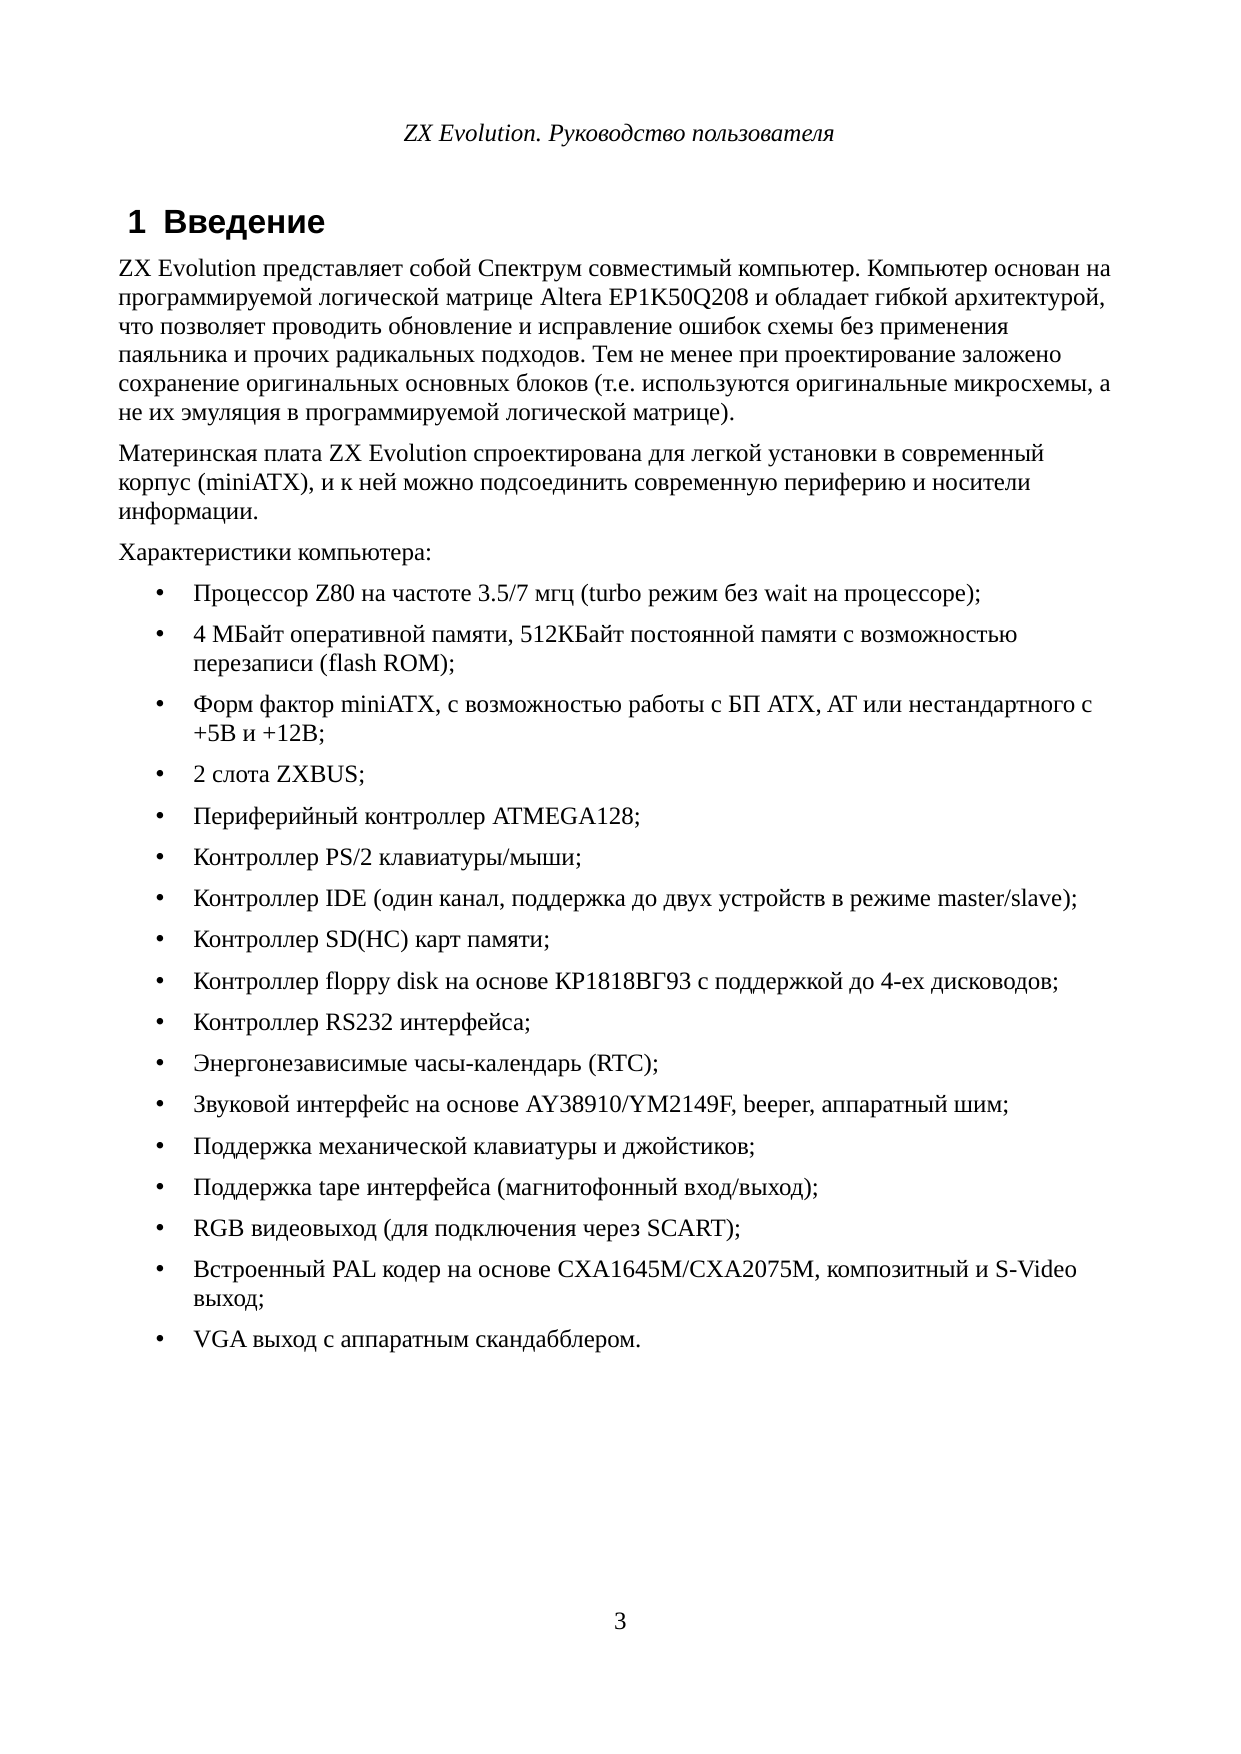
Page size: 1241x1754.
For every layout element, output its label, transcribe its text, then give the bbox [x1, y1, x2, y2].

list Контроллер SD(HC) карт памяти; [156, 924, 1122, 953]
list Поддержка механической клавиатуры и джойстиков; [156, 1131, 1122, 1159]
list Процессор Z80 на частоте 3.5/7 мгц (turbo режим без wait на процессоре); [156, 578, 1122, 607]
list Периферийный контроллер ATMEGA128; [156, 801, 1122, 829]
list Звуковой интерфейс на основе AY38910/YM2149F, beeper, аппаратный шим; [156, 1089, 1122, 1118]
text ZX Evolution представляет собой Спектрум совместимый компьютер. Компьютер основан на программируемой логической матрице Altera EP1K50Q208 и обладает гибкой архитектурой, что позволяет проводить обновление и исправление ошибок схемы без применения паяльника и прочих радикальных подходов. Тем не менее при проектирование заложено сохранение оригинальных основных блоков (т.е. используются оригинальные микросхемы, а не их эмуляция в программируемой логической матрице). [118, 253, 1122, 426]
list Встроенный PAL кодер на основе CXA1645M/CXA2075M, композитный и S-Video выход; [156, 1254, 1122, 1312]
list Контроллер floppy disk на основе КР1818ВГ93 с поддержкой до 4-ех дисководов; [156, 966, 1122, 994]
text Материнская плата ZX Evolution спроектирована для легкой установки в современный корпус (miniATX), и к ней можно подсоединить современную периферию и носители информации. [118, 438, 1122, 524]
text Характеристики компьютера: [118, 537, 1122, 566]
list 4 МБайт оперативной памяти, 512КБайт постоянной памяти с возможностью перезаписи (flash ROM); [156, 619, 1122, 677]
list Поддержка tape интерфейса (магнитофонный вход/выход); [156, 1172, 1122, 1201]
list 2 слота ZXBUS; [156, 759, 1122, 788]
list Энергонезависимые часы-календарь (RTC); [156, 1048, 1122, 1077]
list Контроллер RS232 интерфейса; [156, 1007, 1122, 1036]
subtitle Введение [118, 202, 1122, 241]
list Контроллер IDE (один канал, поддержка до двух устройств в режиме master/slave); [156, 883, 1122, 912]
list VGA выход с аппаратным скандабблером. [156, 1324, 1122, 1353]
list Форм фактор miniATX, с возможностью работы с БП ATX, AT или нестандартного с +5В и +12В; [156, 689, 1122, 747]
list Контроллер PS/2 клавиатуры/мыши; [156, 842, 1122, 871]
list RGB видеовыход (для подключения через SCART); [156, 1213, 1122, 1242]
